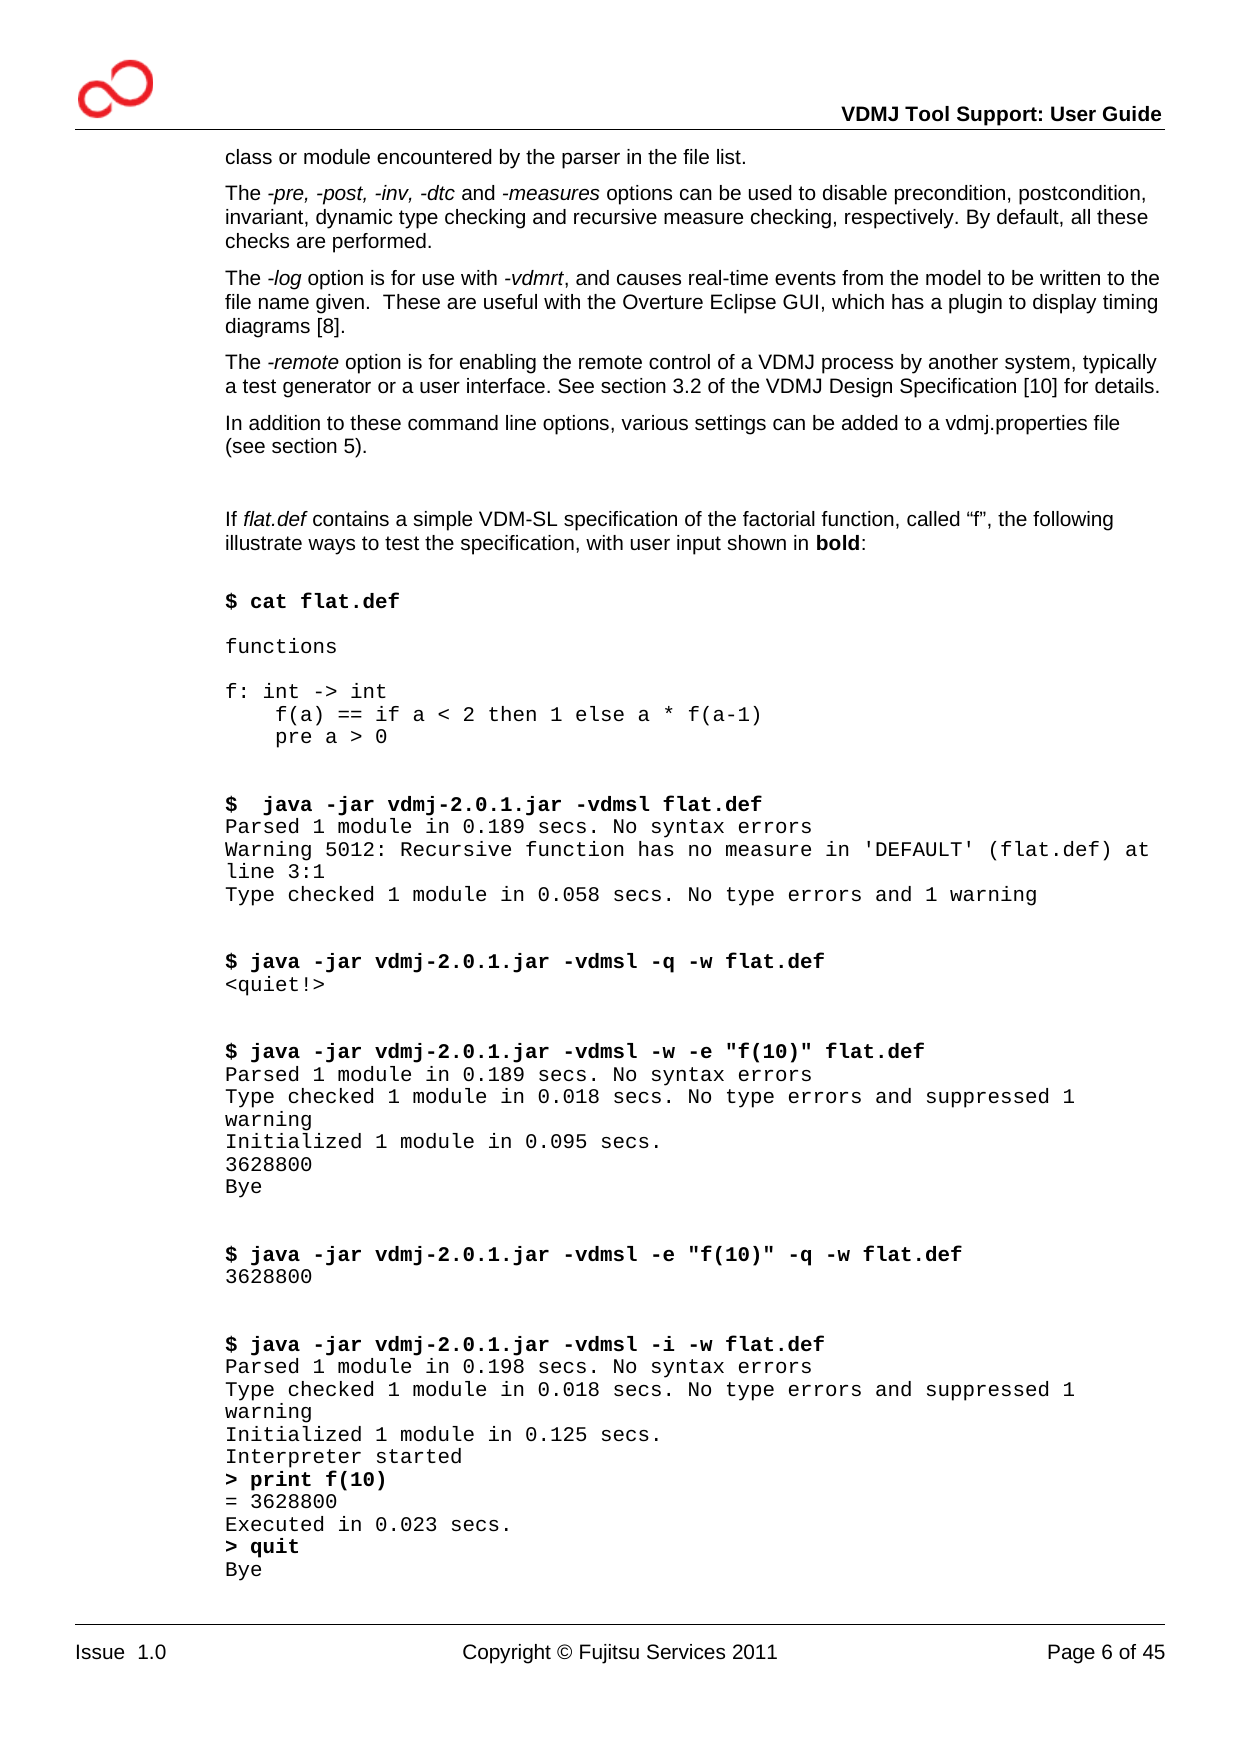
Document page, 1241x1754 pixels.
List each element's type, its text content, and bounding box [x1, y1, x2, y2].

text class or module encountered by the parser in the file list. [225, 145, 1165, 169]
text f(a) == if a < 2 then 1 else a * f(a-1) [225, 703, 1165, 726]
text Warning 5012: Recursive function has no measure in 'DEFAULT' (flat.def) at line 3:1 [225, 838, 1165, 883]
text Parsed 1 module in 0.189 secs. No syntax errors [225, 1063, 1165, 1086]
text If flat.def contains a simple VDM-SL specification of the factorial function, called “f”, the following illustrate ways to test the specification, with user input shown in bold: [225, 508, 1165, 556]
text Initialized 1 module in 0.095 secs. [225, 1131, 1165, 1153]
text > quit [225, 1536, 1165, 1558]
text <quiet!> [225, 973, 1165, 996]
text $ java -jar vdmj-2.0.1.jar -vdmsl -q -w flat.def [225, 951, 1165, 973]
text pre a > 0 [225, 726, 1165, 748]
text > print f(10) [225, 1468, 1165, 1491]
text The -pre, -post, -inv, -dtc and -measures options can be used to disable precondition, postcondition, invariant, dynamic type checking and recursive measure checking, respectively. By default, all these checks are performed. [225, 182, 1165, 253]
picture [78, 52, 153, 128]
text The -remote option is for enabling the remote control of a VDMJ process by another system, typically a test generator or a user interface. See section 3.2 of the VDMJ Design Specification [10] for details. [225, 350, 1165, 398]
text 3628800 [225, 1266, 1165, 1288]
text Type checked 1 module in 0.018 secs. No type errors and suppressed 1 warning [225, 1378, 1165, 1423]
text In addition to these command line options, various settings can be added to a vdmj.properties file (see section 5). [225, 411, 1165, 459]
text Type checked 1 module in 0.058 secs. No type errors and 1 warning [225, 883, 1165, 906]
text The -log option is for use with -vdmrt, and causes real-time events from the model to be written to the file name given. These are useful with the Overture Eclipse GUI, which has a plugin to display timing diagrams [8]. [225, 266, 1165, 338]
text = 3628800 [225, 1491, 1165, 1513]
text $ cat flat.def [225, 591, 1165, 613]
text functions [225, 636, 1165, 658]
text Executed in 0.023 secs. [225, 1513, 1165, 1536]
text Type checked 1 module in 0.018 secs. No type errors and suppressed 1 warning [225, 1086, 1165, 1131]
text Bye [225, 1176, 1165, 1198]
text Bye [225, 1558, 1165, 1581]
text $ java -jar vdmj-2.0.1.jar -vdmsl -e "f(10)" -q -w flat.def [225, 1243, 1165, 1266]
text Parsed 1 module in 0.189 secs. No syntax errors [225, 816, 1165, 838]
text $ java -jar vdmj-2.0.1.jar -vdmsl flat.def [225, 793, 1165, 816]
text 3628800 [225, 1153, 1165, 1176]
text f: int -> int [225, 681, 1165, 703]
text Parsed 1 module in 0.198 secs. No syntax errors [225, 1356, 1165, 1378]
text Initialized 1 module in 0.125 secs. [225, 1423, 1165, 1446]
text Interpreter started [225, 1446, 1165, 1468]
text $ java -jar vdmj-2.0.1.jar -vdmsl -w -e "f(10)" flat.def [225, 1041, 1165, 1063]
text $ java -jar vdmj-2.0.1.jar -vdmsl -i -w flat.def [225, 1333, 1165, 1356]
